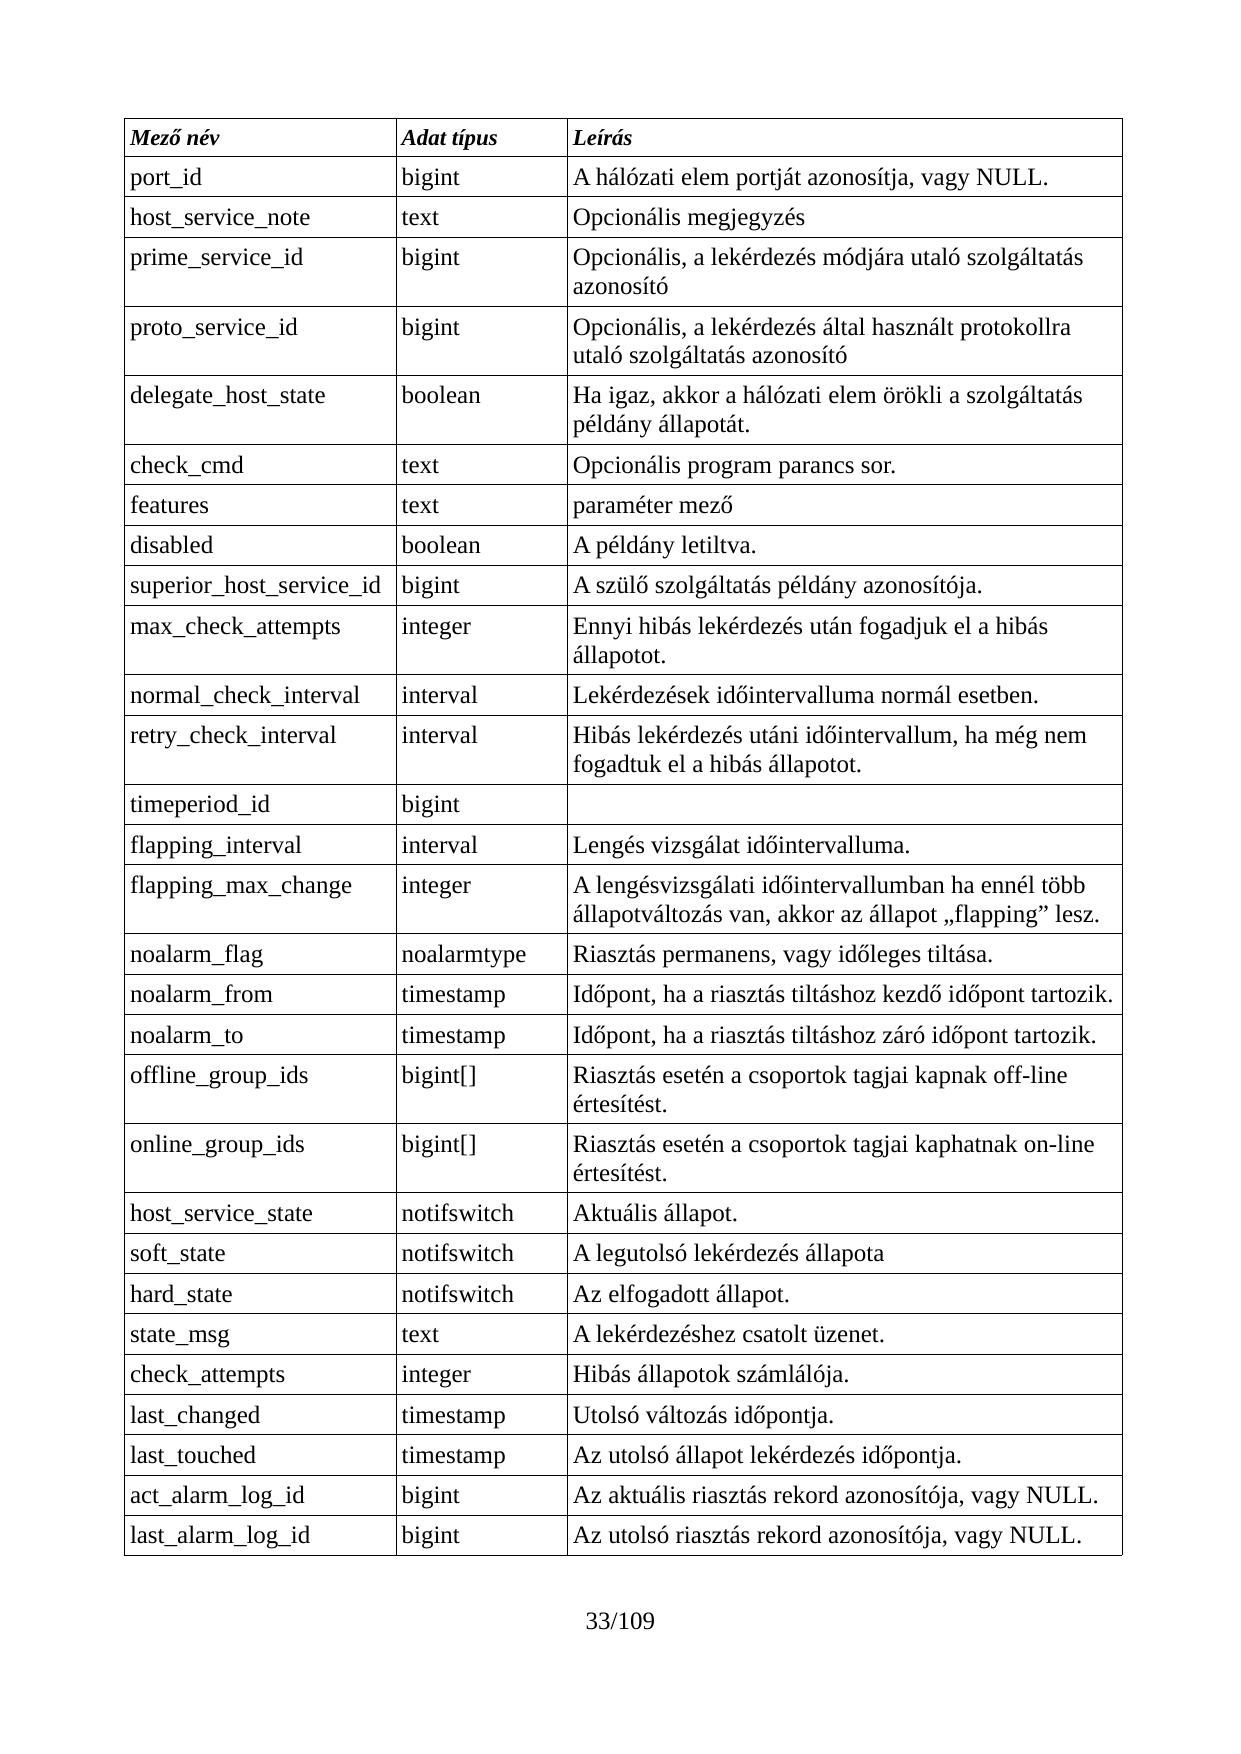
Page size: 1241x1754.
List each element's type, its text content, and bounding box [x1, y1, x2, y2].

table_cell text [397, 445, 567, 484]
table_cell Az utolsó riasztás rekord azonosítója, vagy NULL. [568, 1516, 1122, 1555]
table_cell text [397, 197, 567, 237]
table_cell features [125, 485, 396, 524]
table_cell proto_service_id [125, 307, 396, 375]
table_cell timeperiod_id [125, 785, 396, 824]
table_cell noalarm_to [125, 1015, 396, 1054]
table_cell notifswitch [397, 1234, 567, 1273]
table_cell boolean [397, 376, 567, 444]
table_cell host_service_state [125, 1193, 396, 1233]
table_cell notifswitch [397, 1193, 567, 1233]
table_cell Az aktuális riasztás rekord azonosítója, vagy NULL. [568, 1476, 1122, 1515]
table_cell Időpont, ha a riasztás tiltáshoz záró időpont tartozik. [568, 1015, 1122, 1054]
table_cell normal_check_interval [125, 675, 396, 714]
table_cell Hibás lekérdezés utáni időintervallum, ha még nem fogadtuk el a hibás állapotot. [568, 716, 1122, 783]
table_cell integer [397, 865, 567, 933]
table_cell noalarm_flag [125, 934, 396, 973]
table_cell Az elfogadott állapot. [568, 1274, 1122, 1313]
table_cell bigint [397, 1516, 567, 1555]
table_cell bigint [397, 566, 567, 605]
table_cell flapping_interval [125, 825, 396, 864]
table_cell host_service_note [125, 197, 396, 237]
table_cell soft_state [125, 1234, 396, 1273]
table_cell check_cmd [125, 445, 396, 484]
table_cell hard_state [125, 1274, 396, 1313]
table_cell timestamp [397, 1435, 567, 1474]
table_cell timestamp [397, 1395, 567, 1434]
table_cell retry_check_interval [125, 716, 396, 783]
table_cell Lengés vizsgálat időintervalluma. [568, 825, 1122, 864]
table_cell Riasztás esetén a csoportok tagjai kapnak off-line értesítést. [568, 1055, 1122, 1123]
table_cell bigint[] [397, 1055, 567, 1123]
table_cell [568, 785, 1122, 824]
table_cell delegate_host_state [125, 376, 396, 444]
table_cell prime_service_id [125, 238, 396, 306]
table_cell Aktuális állapot. [568, 1193, 1122, 1233]
table_cell interval [397, 675, 567, 714]
table_cell interval [397, 716, 567, 783]
table_cell timestamp [397, 975, 567, 1014]
table_cell act_alarm_log_id [125, 1476, 396, 1515]
table_header Leírás [568, 119, 1122, 156]
table_cell noalarmtype [397, 934, 567, 973]
table_cell interval [397, 825, 567, 864]
table_cell bigint [397, 157, 567, 196]
table_cell Riasztás permanens, vagy időleges tiltása. [568, 934, 1122, 973]
table_cell bigint [397, 785, 567, 824]
table_cell state_msg [125, 1314, 396, 1353]
table_cell bigint [397, 307, 567, 375]
table_cell timestamp [397, 1015, 567, 1054]
table_cell A szülő szolgáltatás példány azonosítója. [568, 566, 1122, 605]
table_cell Utolsó változás időpontja. [568, 1395, 1122, 1434]
table_cell noalarm_from [125, 975, 396, 1014]
table_cell Opcionális program parancs sor. [568, 445, 1122, 484]
table_cell notifswitch [397, 1274, 567, 1313]
table_cell Opcionális, a lekérdezés módjára utaló szolgáltatás azonosító [568, 238, 1122, 306]
table_cell bigint [397, 1476, 567, 1515]
table_cell max_check_attempts [125, 606, 396, 674]
table_header Mező név [125, 119, 396, 156]
table_cell last_alarm_log_id [125, 1516, 396, 1555]
table_cell check_attempts [125, 1355, 396, 1394]
table_cell Az utolsó állapot lekérdezés időpontja. [568, 1435, 1122, 1474]
table_cell A lengésvizsgálati időintervallumban ha ennél több állapotváltozás van, akkor az állapot „flapping” lesz. [568, 865, 1122, 933]
table_cell integer [397, 1355, 567, 1394]
table_cell A legutolsó lekérdezés állapota [568, 1234, 1122, 1273]
table_cell A hálózati elem portját azonosítja, vagy NULL. [568, 157, 1122, 196]
table_cell Lekérdezések időintervalluma normál esetben. [568, 675, 1122, 714]
table_cell last_touched [125, 1435, 396, 1474]
table_cell superior_host_service_id [125, 566, 396, 605]
table_cell Ennyi hibás lekérdezés után fogadjuk el a hibás állapotot. [568, 606, 1122, 674]
table_cell port_id [125, 157, 396, 196]
table_cell integer [397, 606, 567, 674]
table_cell Időpont, ha a riasztás tiltáshoz kezdő időpont tartozik. [568, 975, 1122, 1014]
table_cell text [397, 485, 567, 524]
table_cell bigint[] [397, 1124, 567, 1192]
table_cell A lekérdezéshez csatolt üzenet. [568, 1314, 1122, 1353]
table_cell Opcionális, a lekérdezés által használt protokollra utaló szolgáltatás azonosító [568, 307, 1122, 375]
table_cell Opcionális megjegyzés [568, 197, 1122, 237]
table_cell Hibás állapotok számlálója. [568, 1355, 1122, 1394]
table_cell boolean [397, 526, 567, 565]
table_cell A példány letiltva. [568, 526, 1122, 565]
table_cell offline_group_ids [125, 1055, 396, 1123]
table_cell online_group_ids [125, 1124, 396, 1192]
table_header Adat típus [397, 119, 567, 156]
table_cell Riasztás esetén a csoportok tagjai kaphatnak on-line értesítést. [568, 1124, 1122, 1192]
table_cell flapping_max_change [125, 865, 396, 933]
table_cell last_changed [125, 1395, 396, 1434]
table_cell Ha igaz, akkor a hálózati elem örökli a szolgáltatás példány állapotát. [568, 376, 1122, 444]
table_cell bigint [397, 238, 567, 306]
table_cell text [397, 1314, 567, 1353]
table_cell paraméter mező [568, 485, 1122, 524]
table_cell disabled [125, 526, 396, 565]
